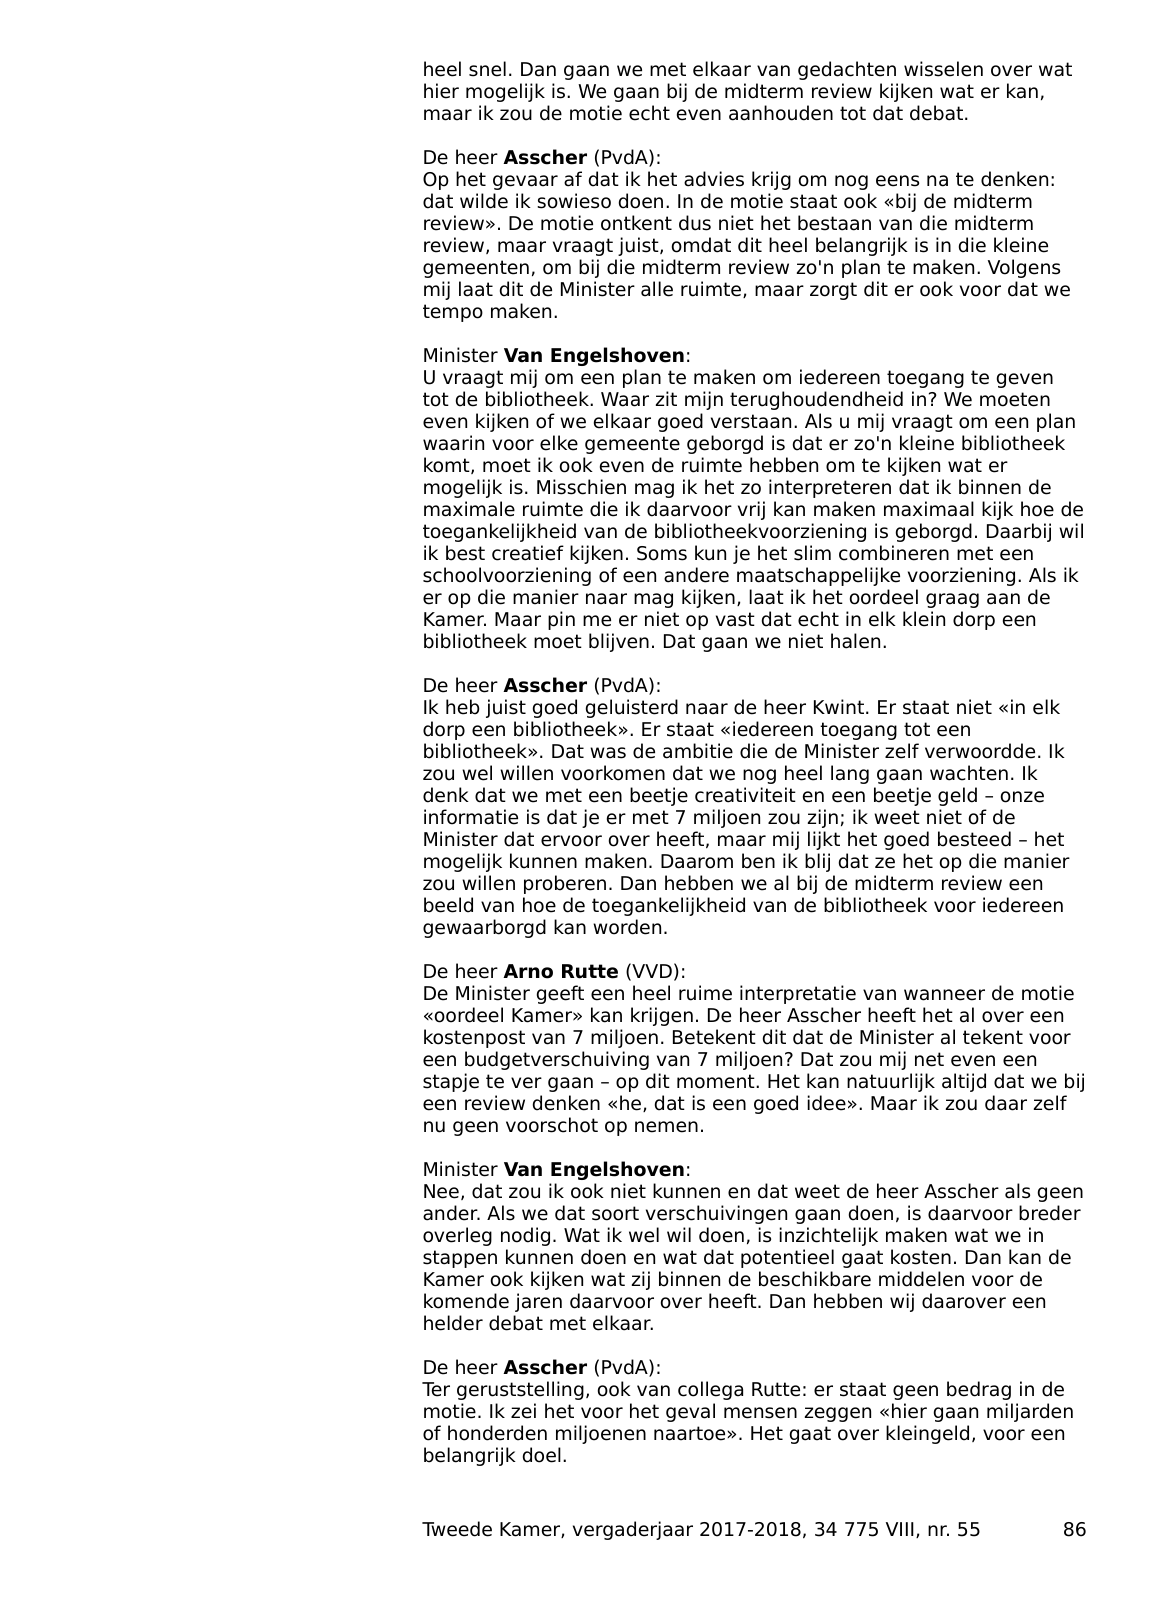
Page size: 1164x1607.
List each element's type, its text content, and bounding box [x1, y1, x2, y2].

text De Minister geeft een heel ruime interpretatie van wanneer de motie «oordeel Kamer» kan krijgen. De heer Asscher heeft het al over een kostenpost van 7 miljoen. Betekent dit dat de Minister al tekent voor een budgetverschuiving van 7 miljoen? Dat zou mij net even een stapje te ver gaan – op dit moment. Het kan natuurlijk altijd dat we bij een review denken «he, dat is een goed idee». Maar ik zou daar zelf nu geen voorschot op nemen. [422, 983, 1087, 1137]
text De heer Asscher (PvdA): [422, 1357, 1087, 1379]
text De heer Asscher (PvdA): [422, 147, 1087, 169]
text Minister Van Engelshoven: [422, 345, 1087, 367]
text De heer Arno Rutte (VVD): [422, 961, 1087, 983]
text heel snel. Dan gaan we met elkaar van gedachten wisselen over wat hier mogelijk is. We gaan bij de midterm review kijken wat er kan, maar ik zou de motie echt even aanhouden tot dat debat. [422, 59, 1087, 125]
text Ter geruststelling, ook van collega Rutte: er staat geen bedrag in de motie. Ik zei het voor het geval mensen zeggen «hier gaan miljarden of honderden miljoenen naartoe». Het gaat over kleingeld, voor een belangrijk doel. [422, 1379, 1087, 1467]
text U vraagt mij om een plan te maken om iedereen toegang te geven tot de bibliotheek. Waar zit mijn terughoudendheid in? We moeten even kijken of we elkaar goed verstaan. Als u mij vraagt om een plan waarin voor elke gemeente geborgd is dat er zo'n kleine bibliotheek komt, moet ik ook even de ruimte hebben om te kijken wat er mogelijk is. Misschien mag ik het zo interpreteren dat ik binnen de maximale ruimte die ik daarvoor vrij kan maken maximaal kijk hoe de toegankelijkheid van de bibliotheekvoorziening is geborgd. Daarbij wil ik best creatief kijken. Soms kun je het slim combineren met een schoolvoorziening of een andere maatschappelijke voorziening. Als ik er op die manier naar mag kijken, laat ik het oordeel graag aan de Kamer. Maar pin me er niet op vast dat echt in elk klein dorp een bibliotheek moet blijven. Dat gaan we niet halen. [422, 367, 1087, 653]
text De heer Asscher (PvdA): [422, 675, 1087, 697]
text Minister Van Engelshoven: [422, 1159, 1087, 1181]
text Nee, dat zou ik ook niet kunnen en dat weet de heer Asscher als geen ander. Als we dat soort verschuivingen gaan doen, is daarvoor breder overleg nodig. Wat ik wel wil doen, is inzichtelijk maken wat we in stappen kunnen doen en wat dat potentieel gaat kosten. Dan kan de Kamer ook kijken wat zij binnen de beschikbare middelen voor de komende jaren daarvoor over heeft. Dan hebben wij daarover een helder debat met elkaar. [422, 1181, 1087, 1335]
text Ik heb juist goed geluisterd naar de heer Kwint. Er staat niet «in elk dorp een bibliotheek». Er staat «iedereen toegang tot een bibliotheek». Dat was de ambitie die de Minister zelf verwoordde. Ik zou wel willen voorkomen dat we nog heel lang gaan wachten. Ik denk dat we met een beetje creativiteit en een beetje geld – onze informatie is dat je er met 7 miljoen zou zijn; ik weet niet of de Minister dat ervoor over heeft, maar mij lijkt het goed besteed – het mogelijk kunnen maken. Daarom ben ik blij dat ze het op die manier zou willen proberen. Dan hebben we al bij de midterm review een beeld van hoe de toegankelijkheid van de bibliotheek voor iedereen gewaarborgd kan worden. [422, 697, 1087, 939]
text Op het gevaar af dat ik het advies krijg om nog eens na te denken: dat wilde ik sowieso doen. In de motie staat ook «bij de midterm review». De motie ontkent dus niet het bestaan van die midterm review, maar vraagt juist, omdat dit heel belangrijk is in die kleine gemeenten, om bij die midterm review zo'n plan te maken. Volgens mij laat dit de Minister alle ruimte, maar zorgt dit er ook voor dat we tempo maken. [422, 169, 1087, 323]
